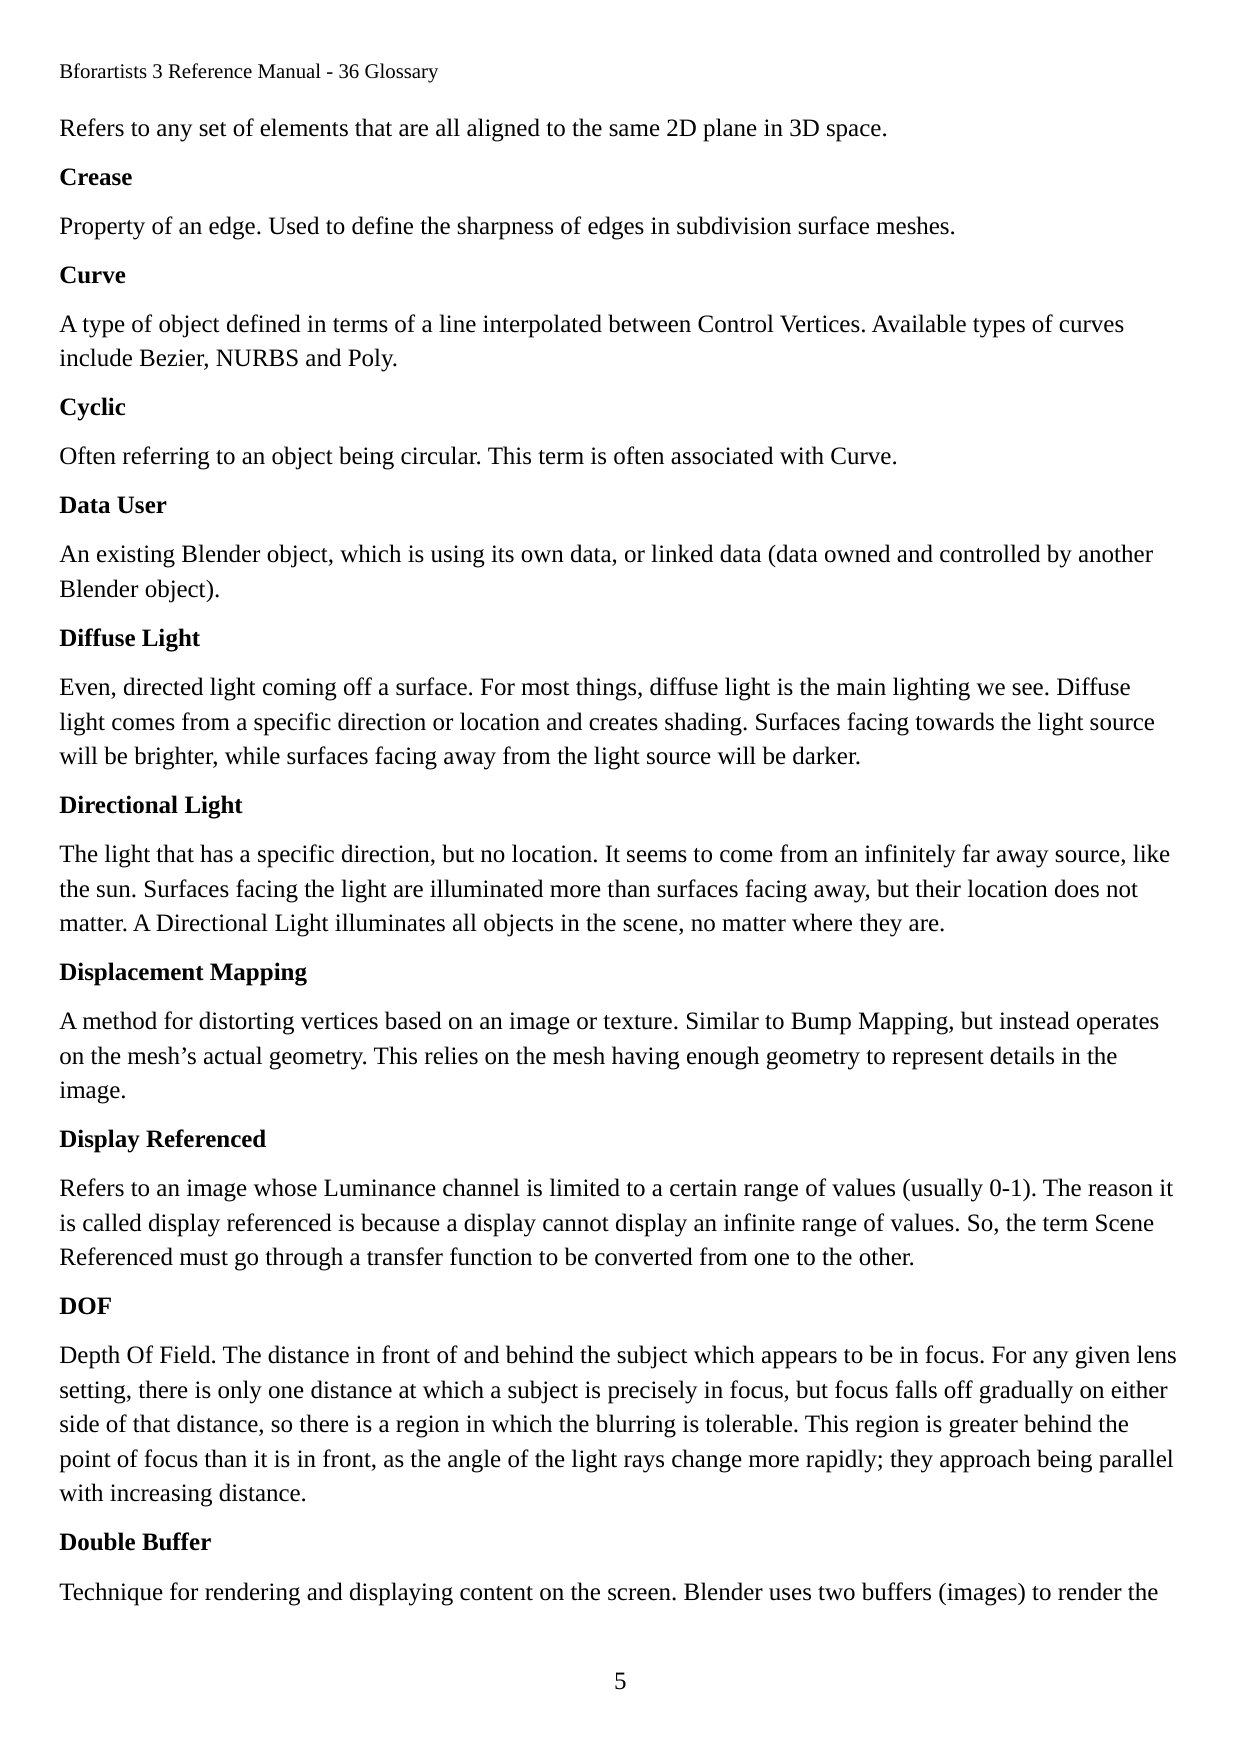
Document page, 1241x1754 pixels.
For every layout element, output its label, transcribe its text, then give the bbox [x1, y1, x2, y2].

text Cyclic [59, 392, 1181, 421]
text Double Buffer [59, 1527, 1181, 1556]
text Even, directed light coming off a surface. For most things, diffuse light is the main lighting we see. Diffuse light comes from a specific direction or location and creates shading. Surfaces facing towards the light source will be brighter, while surfaces facing away from the light source will be darker. [59, 672, 1181, 770]
text Crease [59, 162, 1181, 190]
text Often referring to an object being circular. This term is often associated with Curve. [59, 441, 1181, 470]
text Refers to any set of elements that are all aligned to the same 2D plane in 3D space. [59, 113, 1181, 141]
text Refers to an image whose Luminance channel is limited to a certain range of values (usually 0-1). The reason it is called display referenced is because a display cannot display an infinite range of values. So, the term Scene Referenced must go through a transfer function to be converted from one to the other. [59, 1173, 1181, 1271]
text Directional Light [59, 790, 1181, 819]
text Property of an edge. Used to define the sharpness of edges in subdivision surface meshes. [59, 211, 1181, 239]
text Technique for rendering and displaying content on the screen. Blender uses two buffers (images) to render the [59, 1577, 1181, 1605]
text Displacement Mapping [59, 957, 1181, 986]
text An existing Blender object, which is using its own data, or linked data (data owned and controlled by another Blender object). [59, 539, 1181, 603]
text DOF [59, 1291, 1181, 1320]
text Display Referenced [59, 1124, 1181, 1153]
text Curve [59, 260, 1181, 288]
text The light that has a specific direction, but no location. It seems to come from an infinitely far away source, like the sun. Surfaces facing the light are illuminated more than surfaces facing away, but their location does not matter. A Directional Light illuminates all objects in the scene, no matter where they are. [59, 839, 1181, 937]
text A type of object defined in terms of a line interpolated between Control Vertices. Available types of curves include Bezier, NURBS and Poly. [59, 309, 1181, 372]
text Data User [59, 491, 1181, 519]
text A method for distorting vertices based on an image or texture. Similar to Bump Mapping, but instead operates on the mesh’s actual geometry. This relies on the mesh having enough geometry to represent details in the image. [59, 1006, 1181, 1104]
text Depth Of Field. The distance in front of and behind the subject which appears to be in focus. For any given lens setting, there is only one distance at which a subject is precisely in focus, but focus falls off gradually on either side of that distance, so there is a region in which the blurring is tolerable. This region is greater behind the point of focus than it is in front, as the angle of the light rays change more rapidly; they approach being parallel with increasing distance. [59, 1341, 1181, 1507]
text Diffuse Light [59, 623, 1181, 652]
